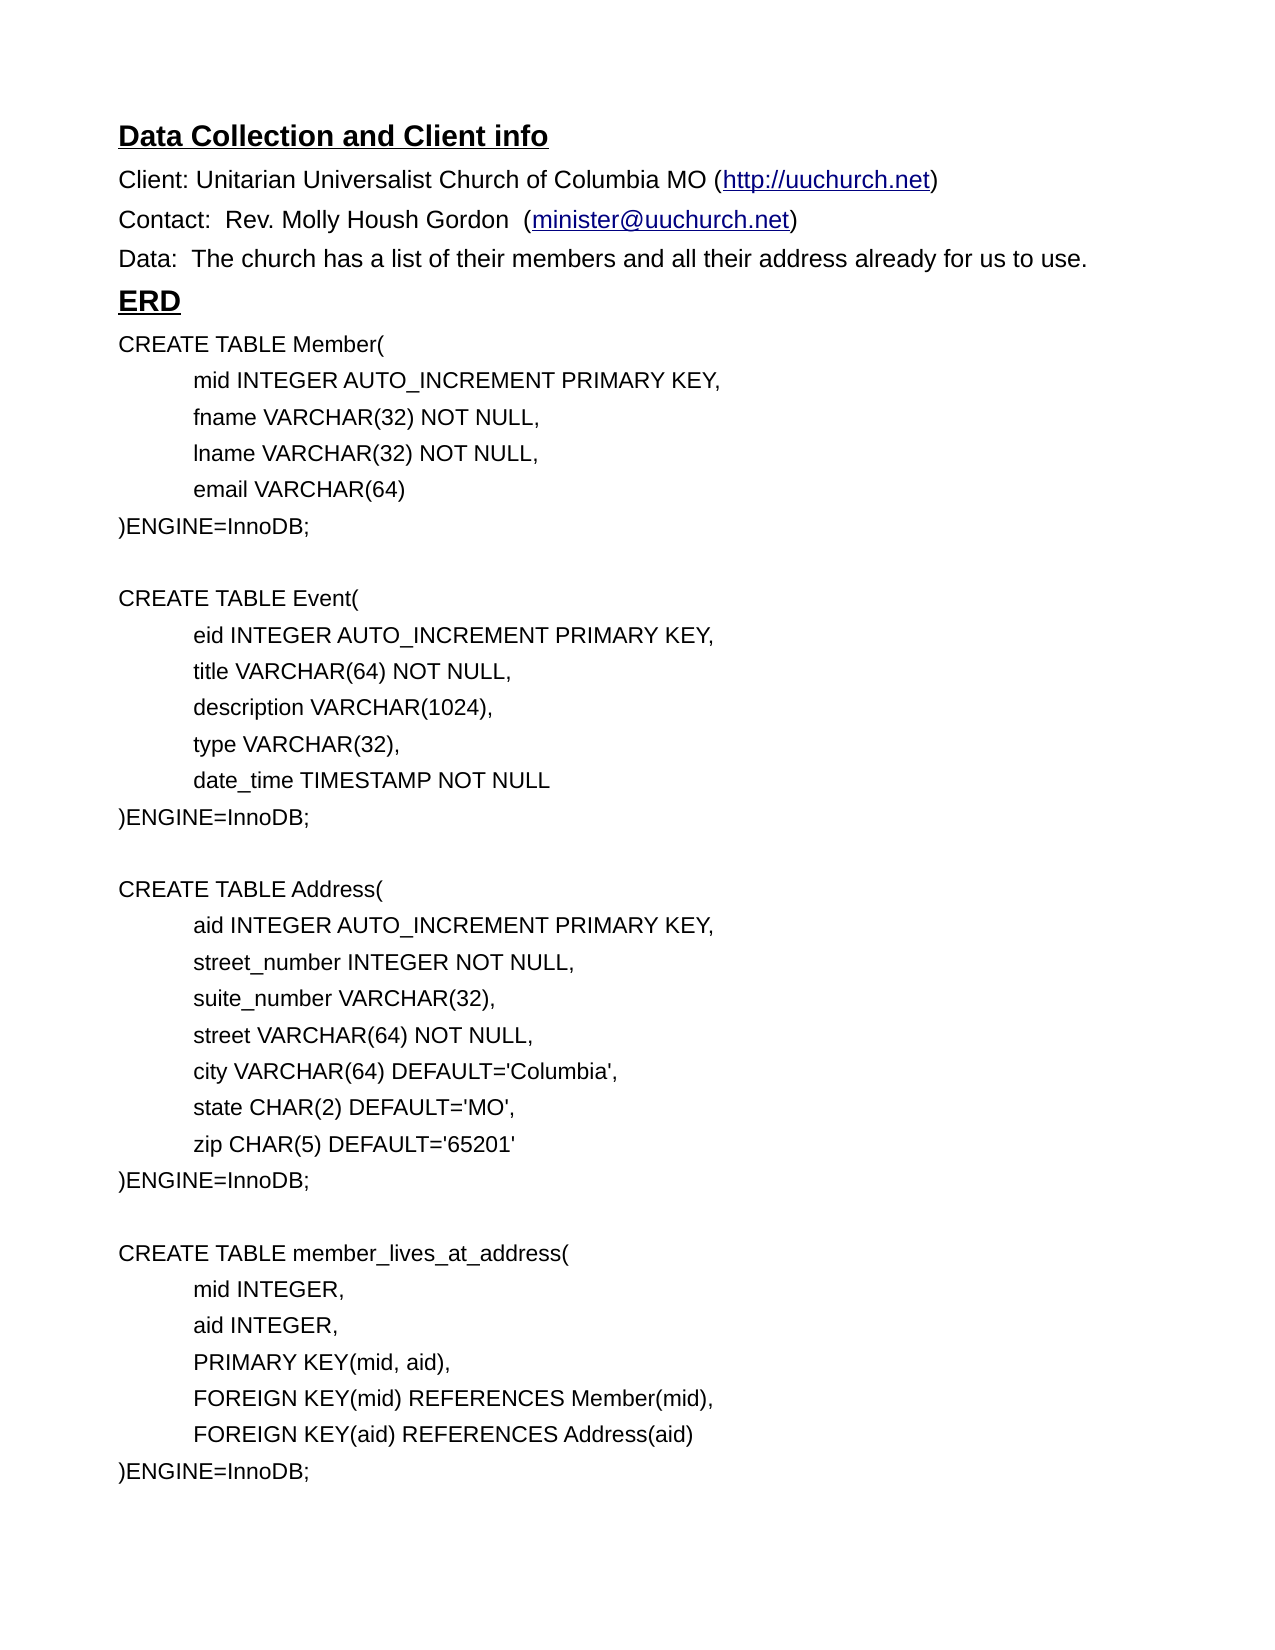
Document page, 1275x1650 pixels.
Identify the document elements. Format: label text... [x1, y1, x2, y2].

text description VARCHAR(1024), [118, 694, 1157, 721]
text date_time TIMESTAMP NOT NULL [118, 767, 1157, 793]
text )ENGINE=InnoDB; [118, 1167, 1157, 1193]
text title VARCHAR(64) NOT NULL, [118, 658, 1157, 684]
text FOREIGN KEY(aid) REFERENCES Address(aid) [118, 1421, 1157, 1448]
text street_number INTEGER NOT NULL, [118, 949, 1157, 975]
text )ENGINE=InnoDB; [118, 1458, 1157, 1484]
text mid INTEGER AUTO_INCREMENT PRIMARY KEY, [118, 367, 1157, 393]
text street VARCHAR(64) NOT NULL, [118, 1022, 1157, 1048]
text CREATE TABLE member_lives_at_address( [118, 1240, 1157, 1266]
text Contact: Rev. Molly Housh Gordon (minister@uuchurch.net) [118, 205, 1157, 233]
text ERD [118, 284, 1157, 318]
text Client: Unitarian Universalist Church of Columbia MO (http://uuchurch.net) [118, 165, 1157, 194]
text aid INTEGER AUTO_INCREMENT PRIMARY KEY, [118, 912, 1157, 939]
text email VARCHAR(64) [118, 476, 1157, 503]
text zip CHAR(5) DEFAULT='65201' [118, 1131, 1157, 1157]
text CREATE TABLE Address( [118, 876, 1157, 902]
text aid INTEGER, [118, 1312, 1157, 1339]
text )ENGINE=InnoDB; [118, 513, 1157, 539]
text PRIMARY KEY(mid, aid), [118, 1349, 1157, 1375]
text eid INTEGER AUTO_INCREMENT PRIMARY KEY, [118, 622, 1157, 648]
text lname VARCHAR(32) NOT NULL, [118, 440, 1157, 466]
text state CHAR(2) DEFAULT='MO', [118, 1094, 1157, 1121]
text CREATE TABLE Event( [118, 585, 1157, 612]
text )ENGINE=InnoDB; [118, 803, 1157, 830]
text mid INTEGER, [118, 1276, 1157, 1302]
text FOREIGN KEY(mid) REFERENCES Member(mid), [118, 1385, 1157, 1411]
text fname VARCHAR(32) NOT NULL, [118, 403, 1157, 430]
text CREATE TABLE Member( [118, 331, 1157, 357]
text Data Collection and Client info [118, 118, 1157, 152]
text suite_number VARCHAR(32), [118, 985, 1157, 1012]
text type VARCHAR(32), [118, 731, 1157, 757]
text city VARCHAR(64) DEFAULT='Columbia', [118, 1058, 1157, 1084]
text Data: The church has a list of their members and all their address already for us to use. [118, 244, 1157, 273]
